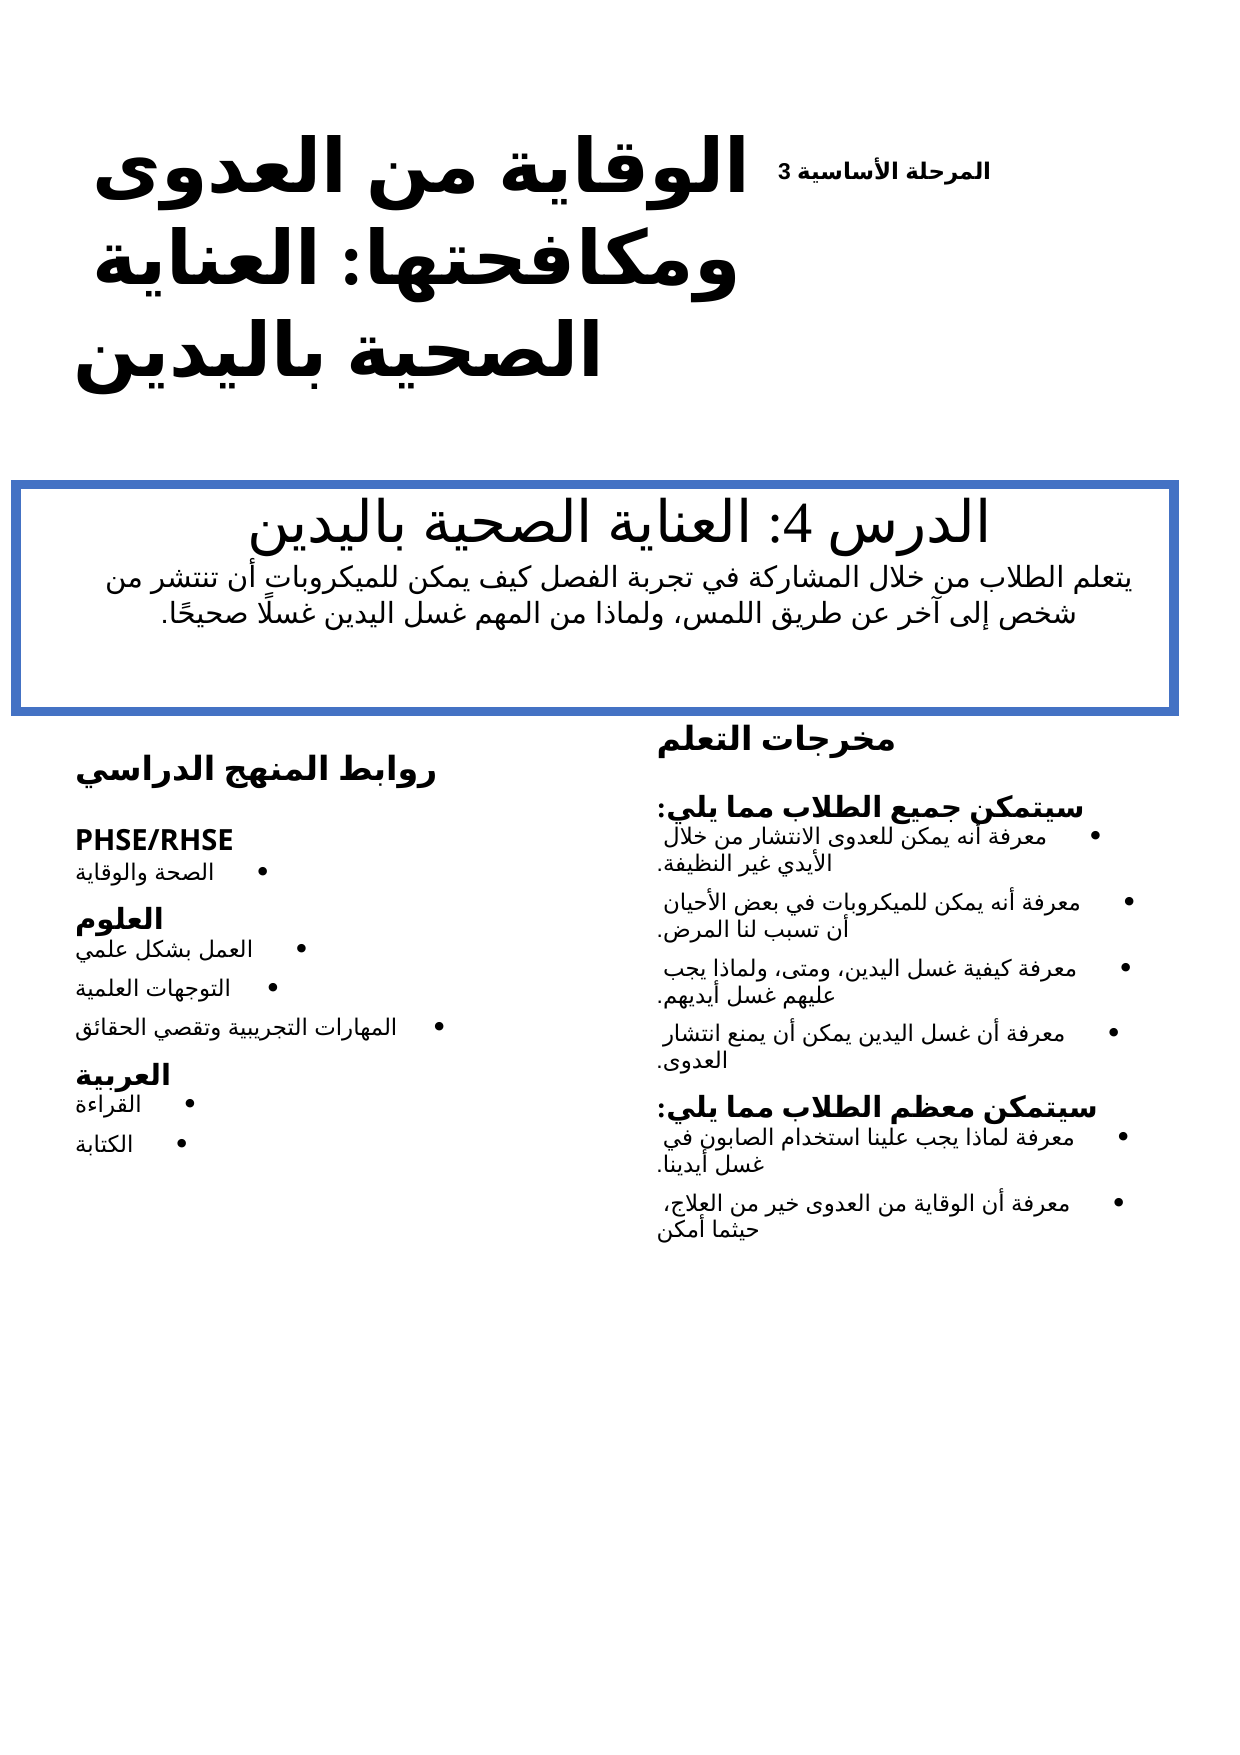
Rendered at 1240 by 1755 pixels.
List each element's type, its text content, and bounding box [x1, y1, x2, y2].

subtitle الدرس 4: العناية الصحية باليدين [74, 489, 1164, 555]
list معرفة أنه يمكن للعدوى الانتشار من خلال الأيدي غير النظيفة. [657, 823, 1127, 876]
list معرفة لماذا يجب علينا استخدام الصابون في غسل أيدينا. [657, 1124, 1127, 1177]
subtitle PHSE/RHSE [75, 819, 583, 858]
list الكتابة [75, 1131, 546, 1158]
subtitle مخرجات التعلم [657, 719, 1164, 758]
subtitle سيتمكن معظم الطلاب مما يلي: [657, 1090, 1164, 1124]
list معرفة أن غسل اليدين يمكن أن يمنع انتشار العدوى. [657, 1020, 1127, 1074]
subtitle العلوم [75, 902, 583, 936]
text يتعلم الطلاب من خلال المشاركة في تجربة الفصل كيف يمكن للميكروبات أن تنتشر من شخص إلى آخر عن طريق اللمس، ولماذا من المهم غسل اليدين غسلًا صحيحًا. [74, 560, 1164, 629]
list التوجهات العلمية [75, 975, 546, 1002]
list معرفة كيفية غسل اليدين، ومتى، ولماذا يجب عليهم غسل أيديهم. [657, 955, 1127, 1008]
list معرفة أنه يمكن للميكروبات في بعض الأحيان أن تسبب لنا المرض. [657, 889, 1127, 942]
subtitle سيتمكن جميع الطلاب مما يلي: [657, 790, 1164, 823]
list القراءة [75, 1091, 546, 1118]
list معرفة أن الوقاية من العدوى خير من العلاج، حيثما أمكن [657, 1189, 1127, 1243]
text الوقاية من العدوى ومكافحتها: العناية الصحية باليدين [74, 122, 1164, 393]
list العمل بشكل علمي [75, 936, 546, 962]
subtitle العربية [75, 1058, 583, 1091]
list الصحة والوقاية [75, 858, 546, 885]
list المهارات التجريبية وتقصي الحقائق [75, 1014, 546, 1041]
subtitle روابط المنهج الدراسي [75, 749, 583, 787]
